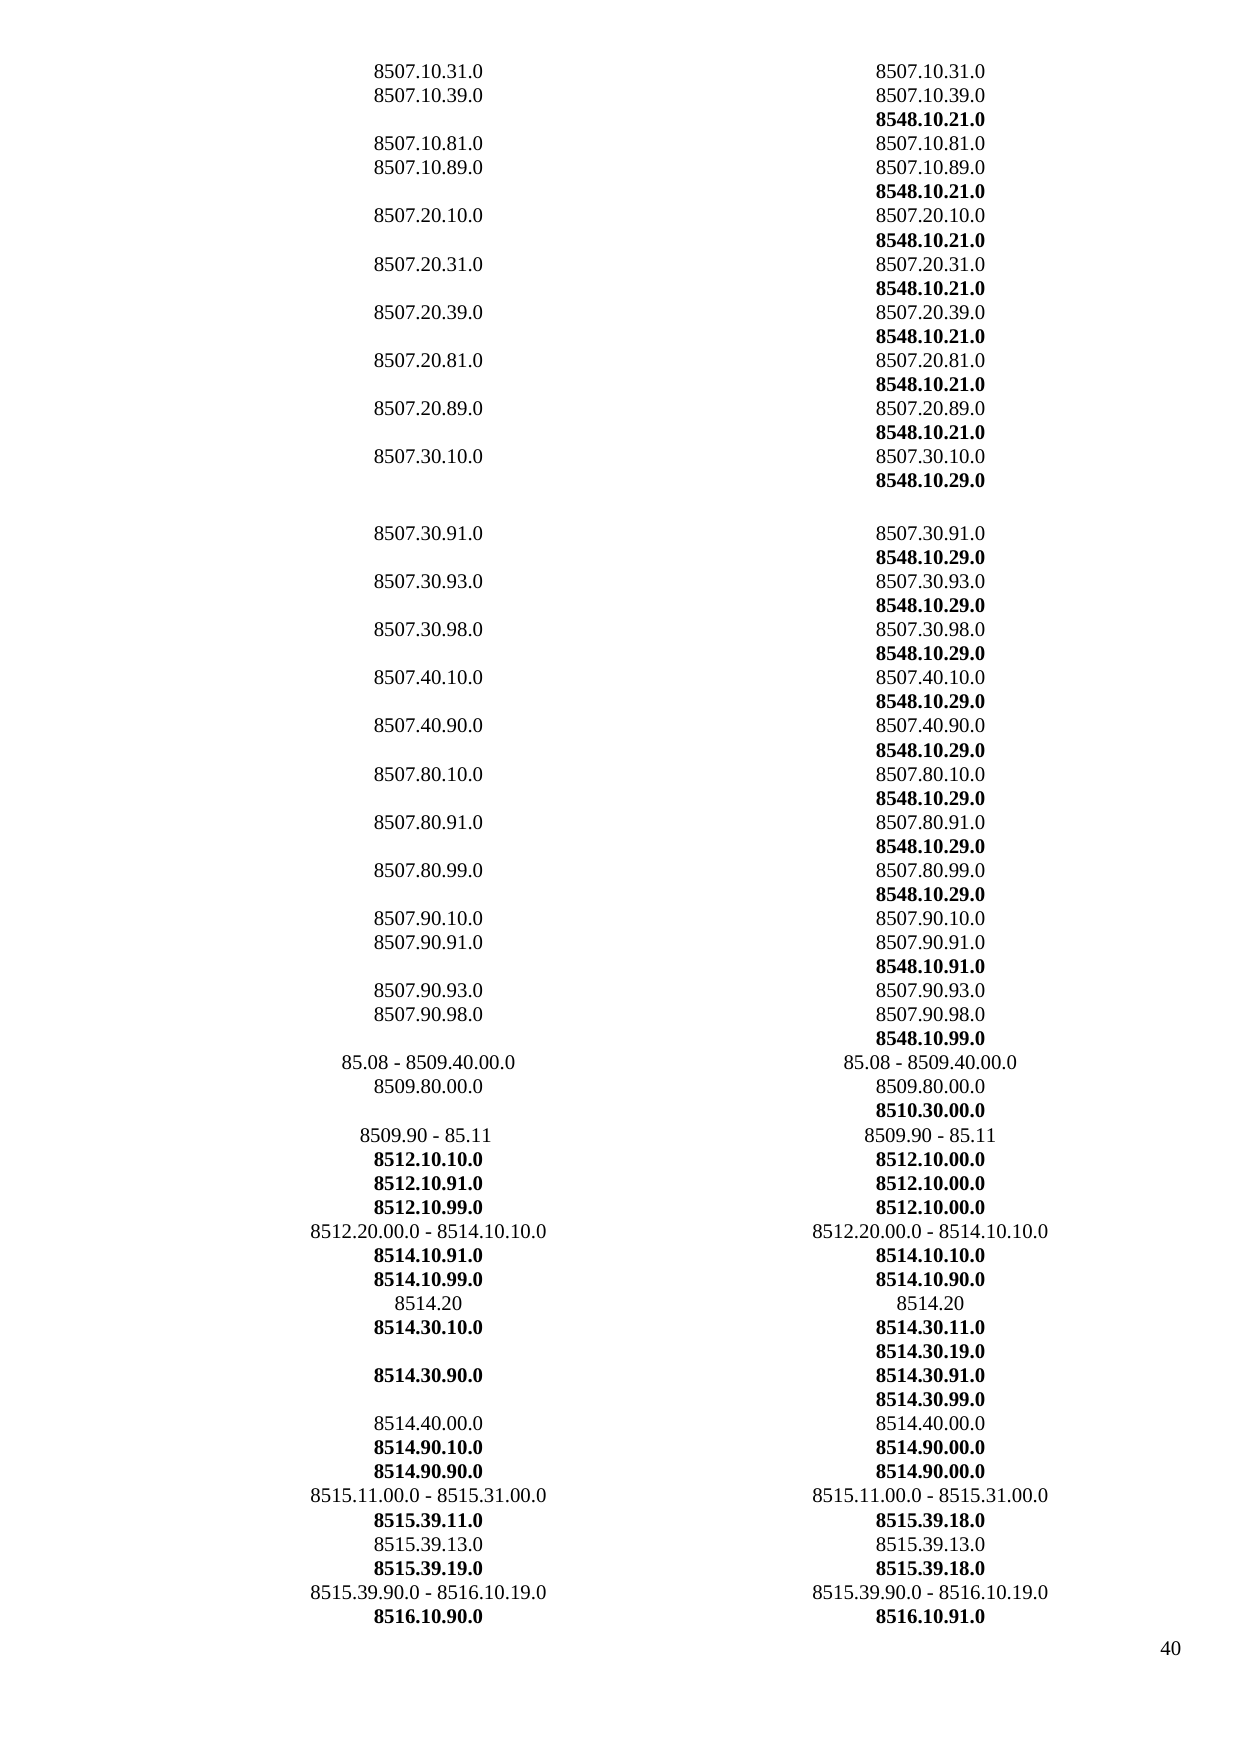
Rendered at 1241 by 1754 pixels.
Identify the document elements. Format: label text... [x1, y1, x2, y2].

table_cell [177, 179, 679, 203]
table_cell 8514.10.90.0 [679, 1267, 1181, 1291]
table_cell 8507.80.10.0 [679, 762, 1181, 786]
table_cell 8507.20.39.0 [177, 300, 679, 324]
table_cell 8512.10.00.0 [679, 1171, 1181, 1195]
table_cell 8515.39.13.0 [679, 1532, 1181, 1556]
table_cell 8509.80.00.0 [679, 1074, 1181, 1098]
table_cell [177, 689, 679, 713]
table_cell 8507.20.31.0 [679, 252, 1181, 276]
table_cell 8509.90 - 85.11 [679, 1123, 1181, 1147]
table_cell 8509.80.00.0 [177, 1074, 679, 1098]
table_cell [177, 882, 679, 906]
table_cell 8507.10.39.0 [177, 83, 679, 107]
table_cell [177, 228, 679, 252]
table_cell [177, 1387, 679, 1411]
table_cell 8510.30.00.0 [679, 1099, 1181, 1122]
table_cell 8515.39.11.0 [177, 1508, 679, 1532]
table_cell 8514.30.91.0 [679, 1363, 1181, 1387]
table_cell 8507.20.81.0 [177, 348, 679, 372]
table_cell 8548.10.29.0 [679, 641, 1181, 665]
table_cell 8514.40.00.0 [177, 1411, 679, 1435]
table_cell 8507.90.10.0 [679, 906, 1181, 930]
table_cell 8507.80.10.0 [177, 762, 679, 786]
table_cell 8548.10.99.0 [679, 1026, 1181, 1050]
table_cell 8514.30.90.0 [177, 1363, 679, 1387]
table_cell 85.08 - 8509.40.00.0 [679, 1050, 1181, 1074]
table_cell 8507.40.90.0 [177, 714, 679, 737]
table_cell 8507.10.89.0 [679, 155, 1181, 179]
table_cell 8512.10.00.0 [679, 1147, 1181, 1171]
table_cell [177, 1099, 679, 1122]
table_cell [177, 420, 679, 444]
table_cell 8548.10.91.0 [679, 954, 1181, 978]
table_cell 8514.30.19.0 [679, 1339, 1181, 1363]
table_cell 8548.10.29.0 [679, 786, 1181, 810]
table_cell 8507.30.10.0 [679, 444, 1181, 468]
table_cell 8514.10.99.0 [177, 1267, 679, 1291]
table_cell 8515.11.00.0 - 8515.31.00.0 [177, 1484, 679, 1507]
table_cell [177, 834, 679, 858]
table_cell 8509.90 - 85.11 [177, 1123, 679, 1147]
table_cell 8514.40.00.0 [679, 1411, 1181, 1435]
table_cell 8507.90.98.0 [679, 1002, 1181, 1026]
table_cell [177, 1339, 679, 1363]
table_cell 8514.20 [177, 1291, 679, 1315]
table_cell 8515.39.18.0 [679, 1508, 1181, 1532]
table_cell 8548.10.21.0 [679, 324, 1181, 348]
table_cell [177, 545, 679, 569]
table_cell 8507.20.89.0 [177, 396, 679, 420]
table_cell 8507.80.99.0 [679, 858, 1181, 882]
table_cell 8514.90.90.0 [177, 1459, 679, 1483]
table_cell 8507.90.93.0 [177, 978, 679, 1002]
table_cell 8548.10.21.0 [679, 372, 1181, 396]
table_cell [177, 1026, 679, 1050]
table_cell 8512.10.10.0 [177, 1147, 679, 1171]
table_cell 8516.10.90.0 [177, 1604, 679, 1628]
table_cell 8514.30.99.0 [679, 1387, 1181, 1411]
table_cell 8507.20.89.0 [679, 396, 1181, 420]
table_cell 8512.10.99.0 [177, 1195, 679, 1219]
table_cell 8507.20.10.0 [679, 204, 1181, 227]
table_cell [177, 738, 679, 762]
table_cell 8507.10.81.0 [679, 131, 1181, 155]
table_cell [177, 276, 679, 300]
table_cell 8507.10.31.0 [679, 59, 1181, 83]
table_cell 8514.30.10.0 [177, 1315, 679, 1339]
table_cell [177, 954, 679, 978]
table_cell [177, 593, 679, 617]
table_cell 8514.90.00.0 [679, 1459, 1181, 1483]
table_cell 8507.90.10.0 [177, 906, 679, 930]
table_cell 8507.80.91.0 [177, 810, 679, 834]
table_cell 8507.80.99.0 [177, 858, 679, 882]
table_cell 8507.10.39.0 [679, 83, 1181, 107]
table_cell 8548.10.29.0 [679, 834, 1181, 858]
table_cell 8507.30.93.0 [177, 569, 679, 593]
table_cell 8515.39.19.0 [177, 1556, 679, 1580]
table_cell 8515.39.18.0 [679, 1556, 1181, 1580]
table_cell 8548.10.21.0 [679, 420, 1181, 444]
table_cell 8514.10.10.0 [679, 1243, 1181, 1267]
table_cell 8507.10.81.0 [177, 131, 679, 155]
table_cell 8515.11.00.0 - 8515.31.00.0 [679, 1484, 1181, 1507]
table_cell 8507.30.98.0 [177, 617, 679, 641]
table_cell 8514.90.00.0 [679, 1435, 1181, 1459]
table_cell 8548.10.29.0 [679, 689, 1181, 713]
table_cell 8507.40.90.0 [679, 714, 1181, 737]
table_header 8507.30.91.0 [177, 521, 679, 545]
table_cell 8514.30.11.0 [679, 1315, 1181, 1339]
table_cell 8548.10.29.0 [679, 882, 1181, 906]
table_cell 85.08 - 8509.40.00.0 [177, 1050, 679, 1074]
table_cell 8512.10.91.0 [177, 1171, 679, 1195]
table_cell 8507.40.10.0 [679, 665, 1181, 689]
table_cell [177, 641, 679, 665]
table_cell 8507.10.89.0 [177, 155, 679, 179]
table_cell 8512.20.00.0 - 8514.10.10.0 [679, 1219, 1181, 1243]
table_cell 8514.20 [679, 1291, 1181, 1315]
table_cell 8507.30.10.0 [177, 444, 679, 468]
table_cell 8514.10.91.0 [177, 1243, 679, 1267]
table_cell 8507.90.91.0 [679, 930, 1181, 954]
table_cell 8548.10.29.0 [679, 468, 1181, 492]
table_cell 8507.20.31.0 [177, 252, 679, 276]
table_cell 8507.90.93.0 [679, 978, 1181, 1002]
table_cell 8507.90.98.0 [177, 1002, 679, 1026]
table_cell 8548.10.21.0 [679, 179, 1181, 203]
table_cell 8512.10.00.0 [679, 1195, 1181, 1219]
table_cell 8507.20.10.0 [177, 204, 679, 227]
table_cell 8507.20.81.0 [679, 348, 1181, 372]
table_cell 8548.10.21.0 [679, 107, 1181, 131]
table_cell 8507.10.31.0 [177, 59, 679, 83]
table_cell [177, 107, 679, 131]
table_cell [177, 468, 679, 492]
table_cell 8514.90.10.0 [177, 1435, 679, 1459]
table_cell 8507.90.91.0 [177, 930, 679, 954]
table_cell 8548.10.21.0 [679, 276, 1181, 300]
table_cell 8515.39.90.0 - 8516.10.19.0 [679, 1580, 1181, 1604]
table_header 8507.30.91.0 [679, 521, 1181, 545]
table_cell 8507.30.93.0 [679, 569, 1181, 593]
table_cell 8507.40.10.0 [177, 665, 679, 689]
table_cell 8548.10.29.0 [679, 738, 1181, 762]
table_cell 8515.39.13.0 [177, 1532, 679, 1556]
table_cell 8515.39.90.0 - 8516.10.19.0 [177, 1580, 679, 1604]
table_cell 8507.30.98.0 [679, 617, 1181, 641]
table_cell [177, 372, 679, 396]
table_cell 8548.10.29.0 [679, 545, 1181, 569]
table_cell [177, 786, 679, 810]
table_cell 8507.20.39.0 [679, 300, 1181, 324]
table_cell 8516.10.91.0 [679, 1604, 1181, 1628]
table_cell [177, 324, 679, 348]
table_cell 8548.10.21.0 [679, 228, 1181, 252]
table_cell 8507.80.91.0 [679, 810, 1181, 834]
table_cell 8548.10.29.0 [679, 593, 1181, 617]
table_cell 8512.20.00.0 - 8514.10.10.0 [177, 1219, 679, 1243]
